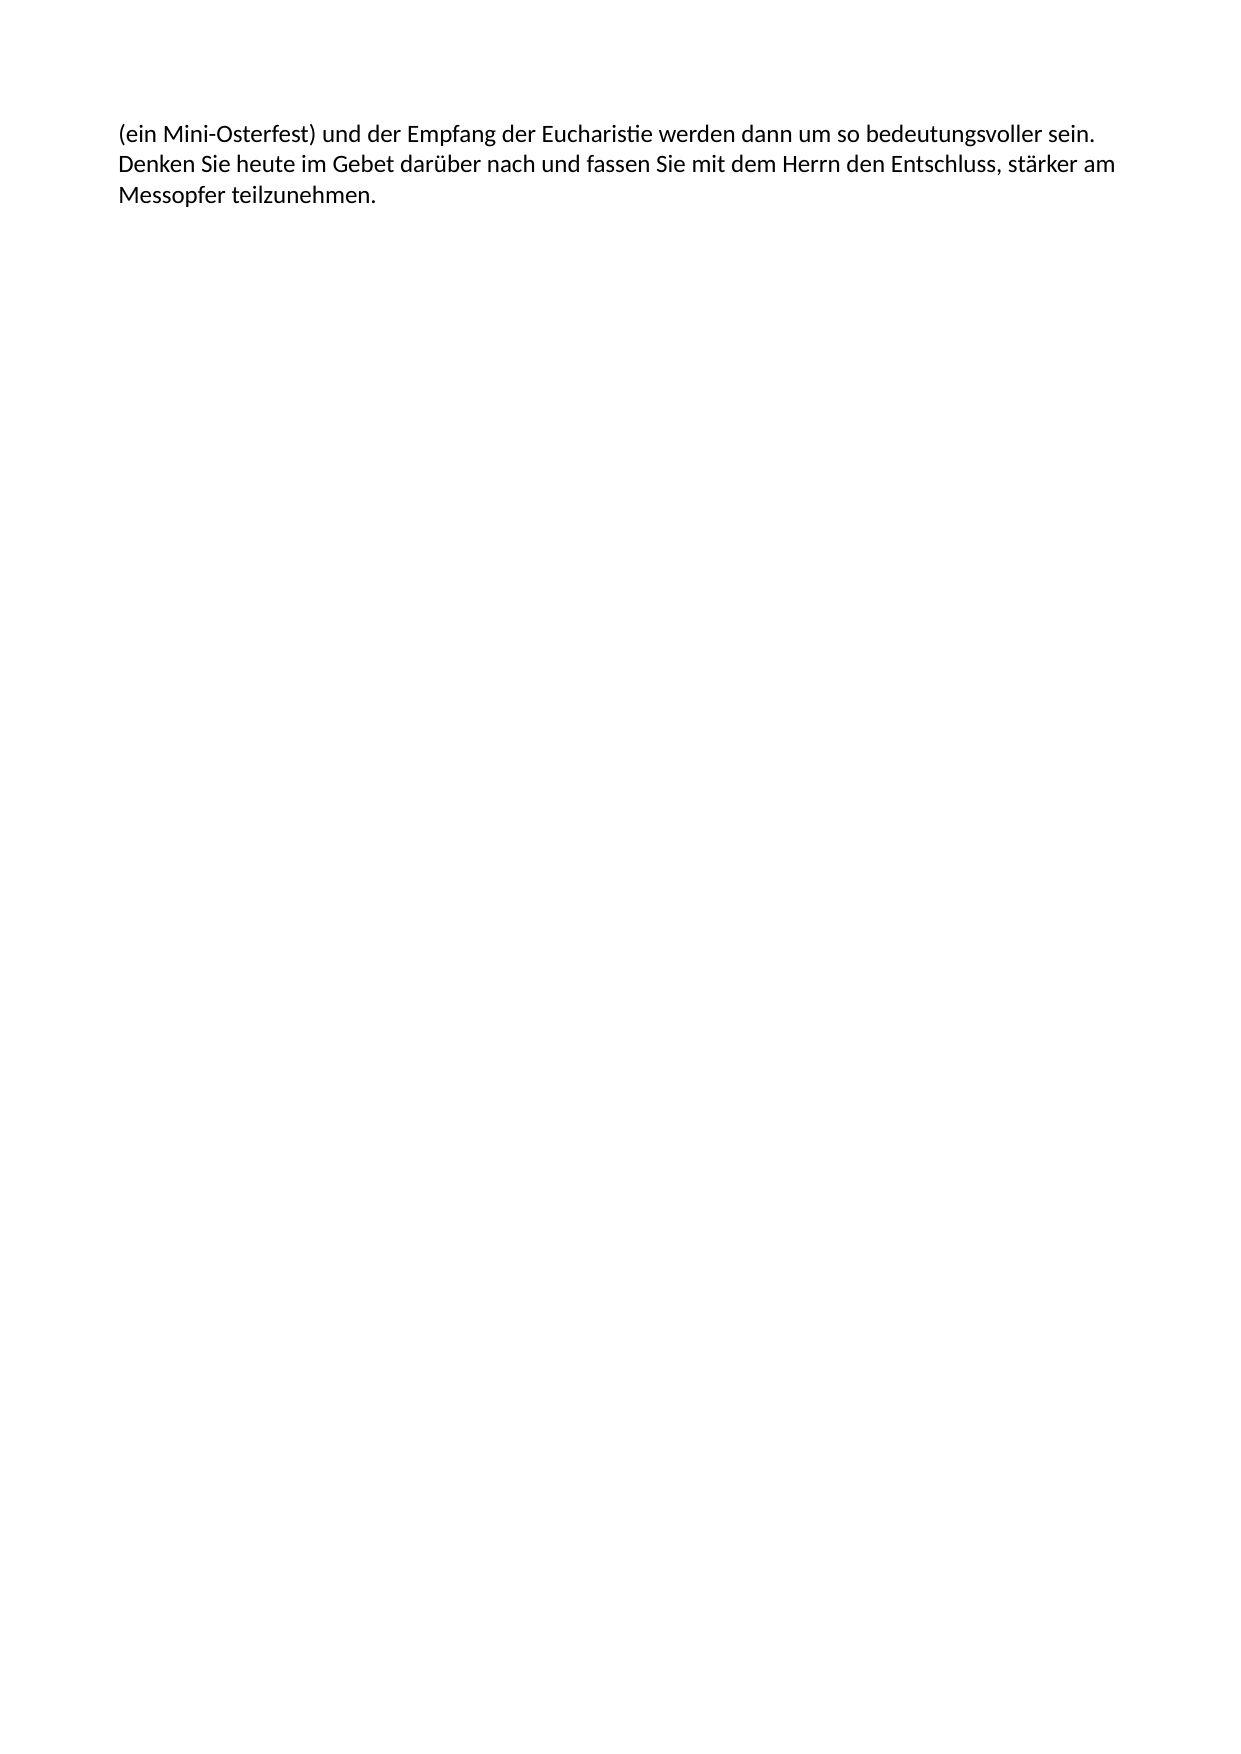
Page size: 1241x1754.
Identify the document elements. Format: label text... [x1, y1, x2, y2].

text (ein Mini-Osterfest) und der Empfang der Eucharistie werden dann um so bedeutungsvoller sein. Denken Sie heute im Gebet darüber nach und fassen Sie mit dem Herrn den Entschluss, stärker am Messopfer teilzunehmen. [118, 118, 1122, 240]
